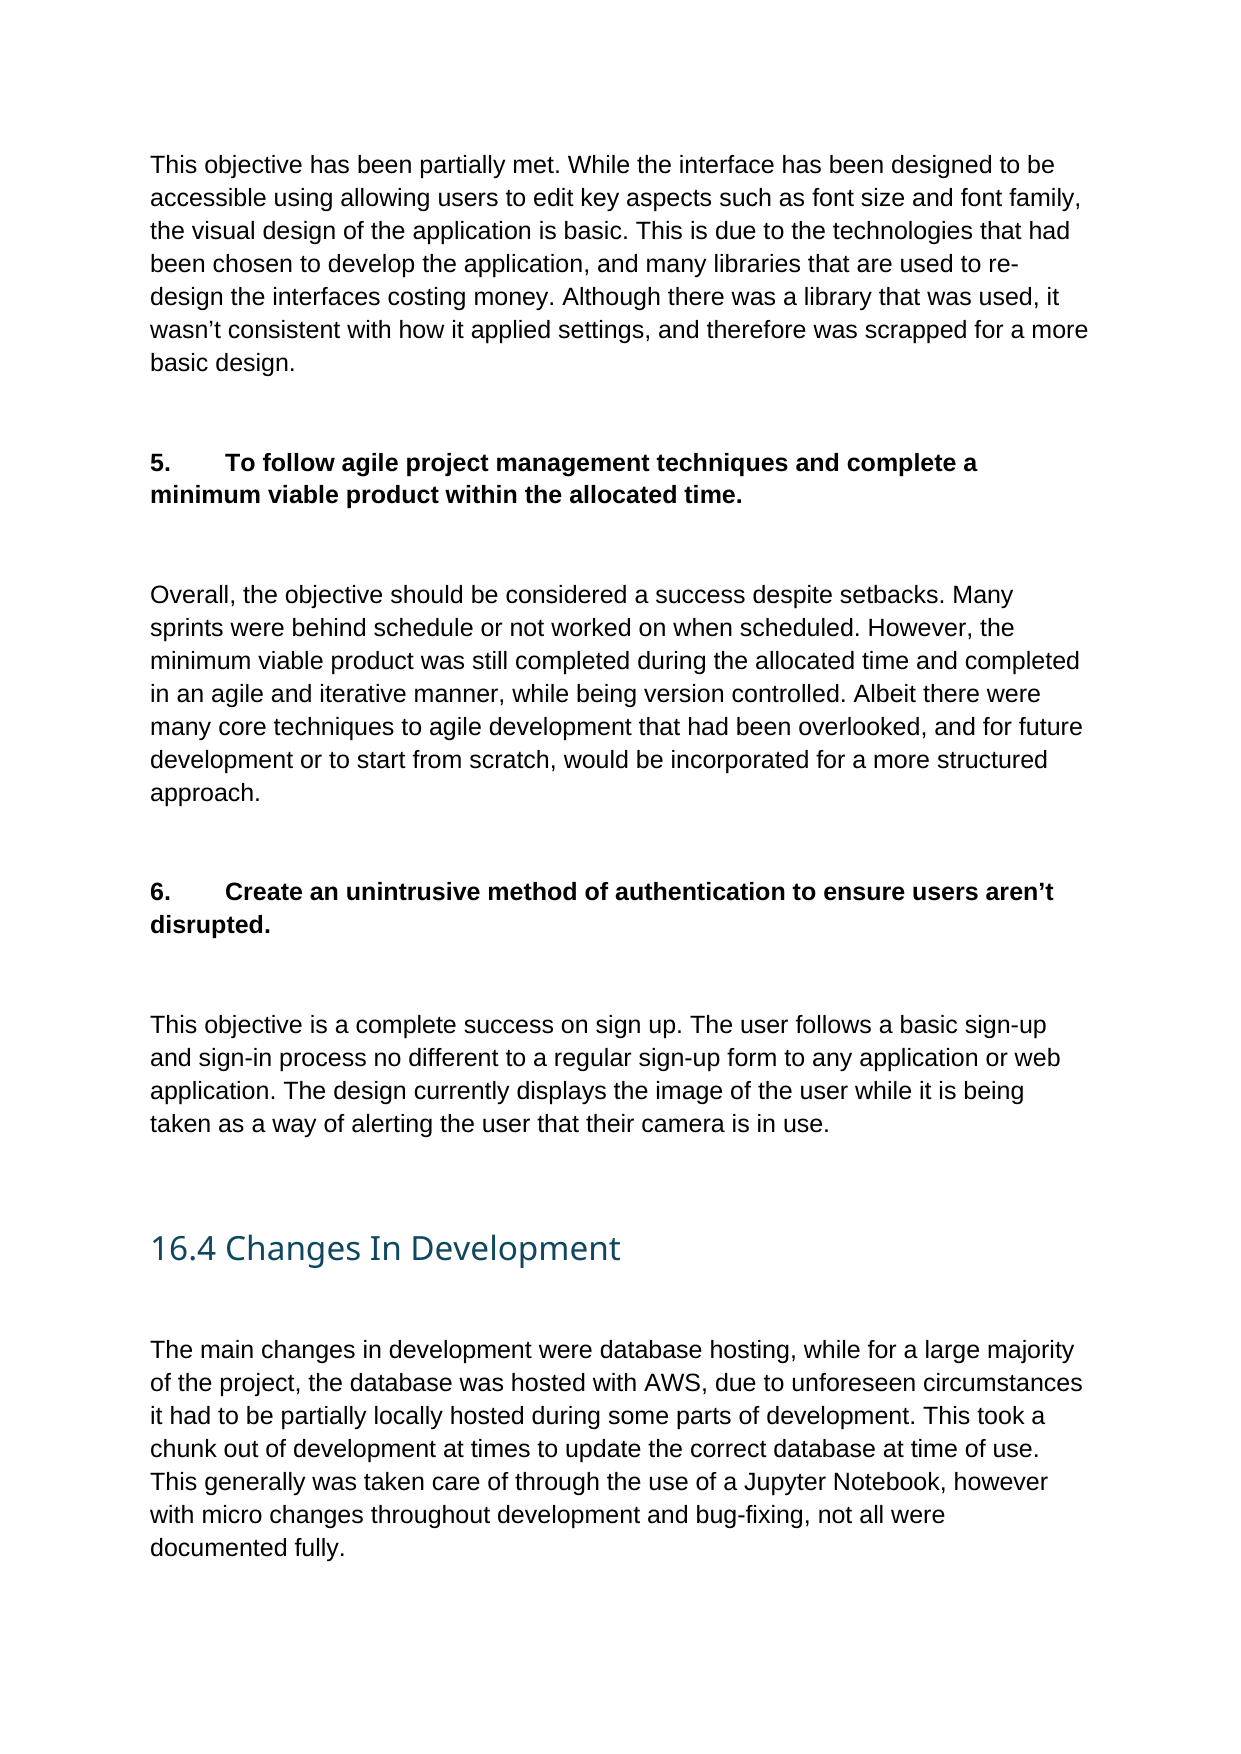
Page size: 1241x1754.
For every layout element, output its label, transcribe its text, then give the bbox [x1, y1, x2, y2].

text The main changes in development were database hosting, while for a large majority of the project, the database was hosted with AWS, due to unforeseen circumstances it had to be partially locally hosted during some parts of development. This took a chunk out of development at times to update the correct database at time of use. This generally was taken care of through the use of a Jupyter Notebook, however with micro changes throughout development and bug-fixing, not all were documented fully. [150, 1335, 1090, 1562]
text 5. To follow agile project management techniques and complete a minimum viable product within the allocated time. [150, 447, 1090, 509]
text This objective has been partially met. While the interface has been designed to be accessible using allowing users to edit key aspects such as font size and font family, the visual design of the application is basic. This is due to the technologies that had been chosen to develop the application, and many libraries that are used to re-design the interfaces costing money. Although there was a library that was used, it wasn’t consistent with how it applied settings, and therefore was scrapped for a more basic design. [150, 150, 1090, 377]
text This objective is a complete success on sign up. The user follows a basic sign-up and sign-in process no different to a regular sign-up form to any application or web application. The design currently displays the image of the user while it is being taken as a way of alerting the user that their camera is in use. [150, 1010, 1090, 1138]
subtitle Changes In Development [150, 1225, 1090, 1270]
text 6. Create an unintrusive method of authentication to ensure users aren’t disrupted. [150, 877, 1090, 939]
text Overall, the objective should be considered a success despite setbacks. Many sprints were behind schedule or not worked on when scheduled. However, the minimum viable product was still completed during the allocated time and completed in an agile and iterative manner, while being version controlled. Albeit there were many core techniques to agile development that had been overlooked, and for future development or to start from scratch, would be incorporated for a more structured approach. [150, 580, 1090, 807]
